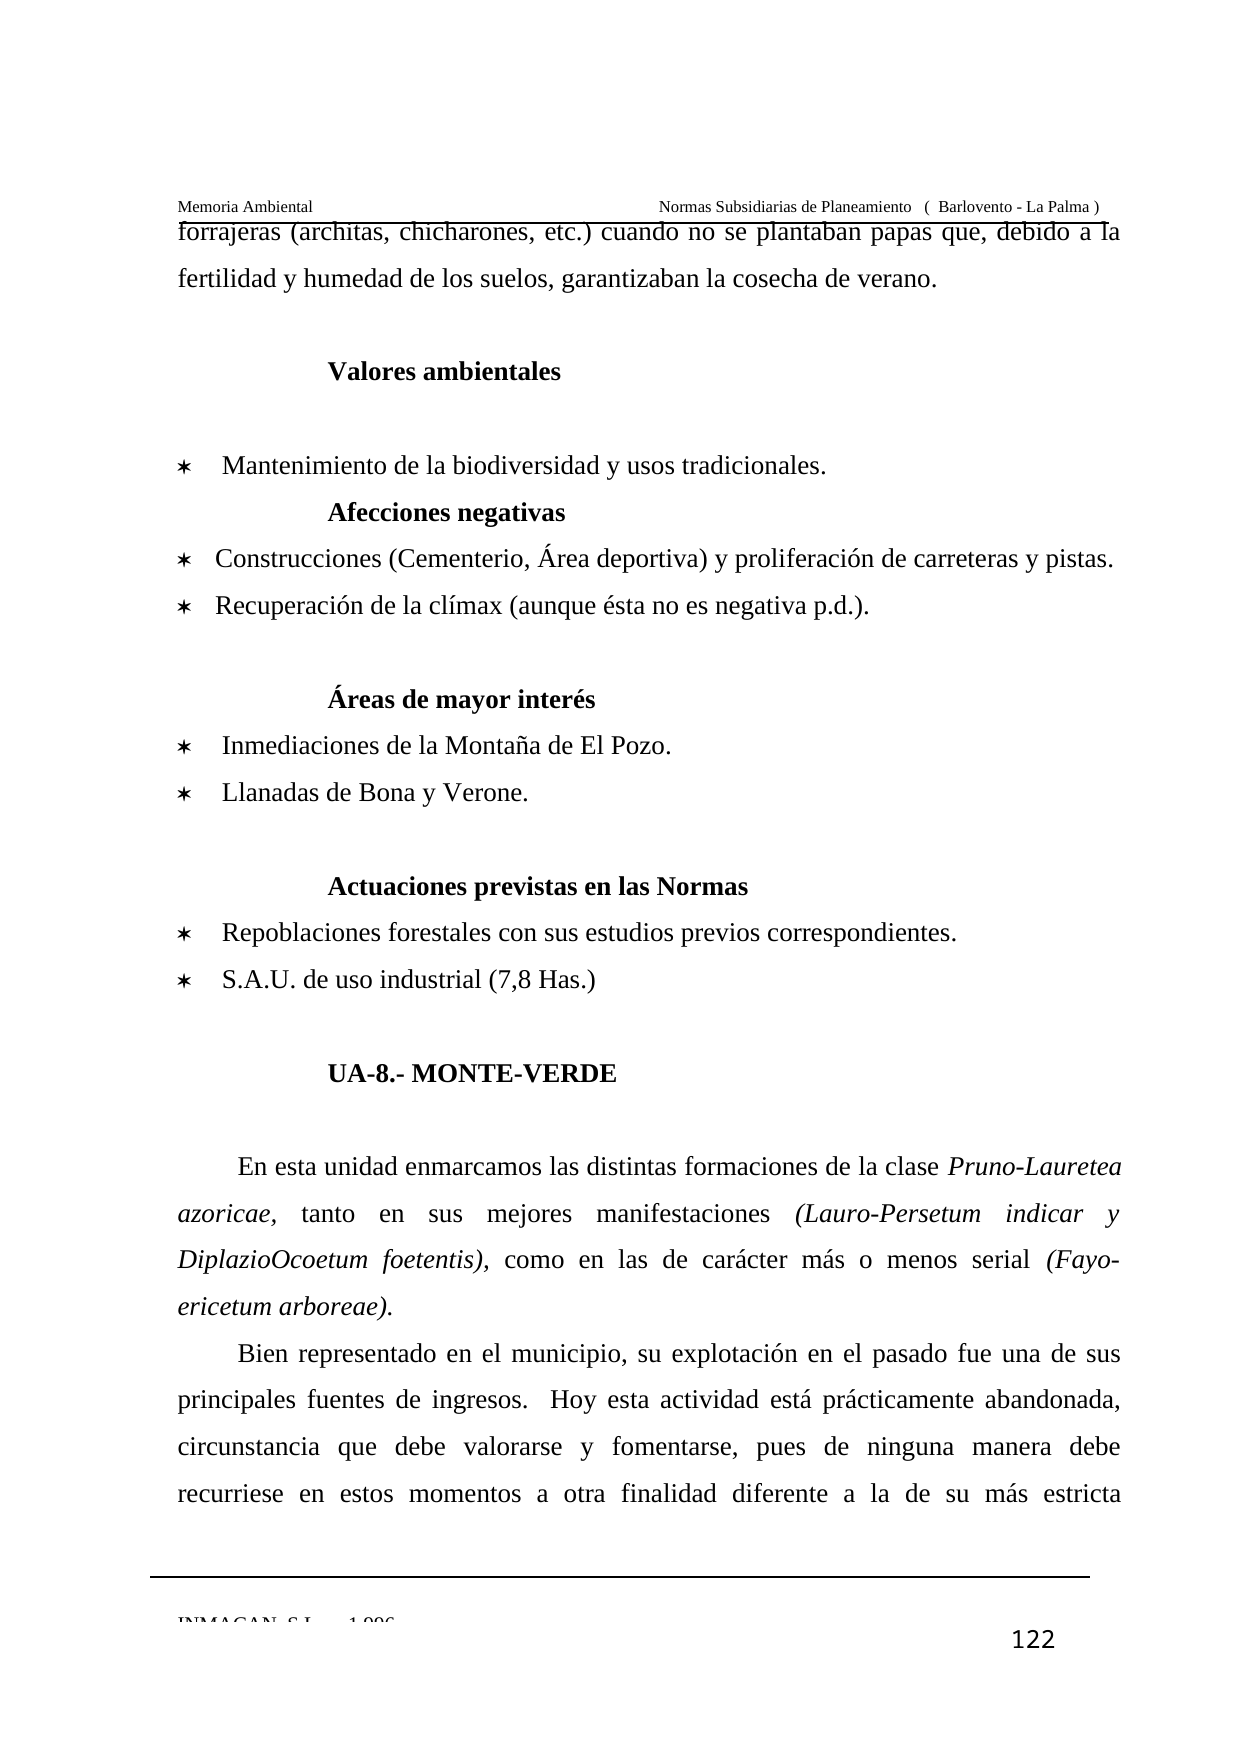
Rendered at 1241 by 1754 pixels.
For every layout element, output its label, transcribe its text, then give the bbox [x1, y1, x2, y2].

text Valores ambientales [327, 356, 1122, 387]
list Llanadas de Bona y Verone. [177, 776, 1122, 808]
text Afecciones negativas [327, 496, 1122, 527]
list S.A.U. de uso industrial (7,8 Has.) [177, 963, 1122, 995]
subtitle UA-8.- MONTE-VERDE [327, 1057, 1122, 1088]
text Actuaciones previstas en las Normas [327, 870, 1122, 901]
list Inmediaciones de la Montaña de El Pozo. [177, 729, 1122, 761]
text Áreas de mayor interés [327, 683, 1122, 714]
text forrajeras (architas, chicharones, etc.) cuando no se plantaban papas que, debido a la fertilidad y humedad de los suelos, garantizaban la cosecha de verano. [177, 216, 1122, 293]
list Recuperación de la clímax (aunque ésta no es negativa p.d.). [177, 589, 1122, 621]
list Repoblaciones forestales con sus estudios previos correspondientes. [177, 917, 1122, 948]
list Mantenimiento de la biodiversidad y usos tradicionales. [177, 449, 1122, 480]
text Bien representado en el municipio, su explotación en el pasado fue una de sus principales fuentes de ingresos. Hoy esta actividad está prácticamente abandonada, circunstancia que debe valorarse y fomentarse, pues de ninguna manera debe recurriese en estos momentos a otra finalidad diferente a la de su más estricta [177, 1337, 1122, 1508]
text En esta unidad enmarcamos las distintas formaciones de la clase Pruno-Lauretea azoricae, tanto en sus mejores manifestaciones (Lauro-Persetum indicar y DiplazioOcoetum foetentis), como en las de carácter más o menos serial (Fayo-ericetum arboreae). [177, 1150, 1122, 1321]
list Construcciones (Cementerio, Área deportiva) y proliferación de carreteras y pistas. [177, 542, 1122, 574]
